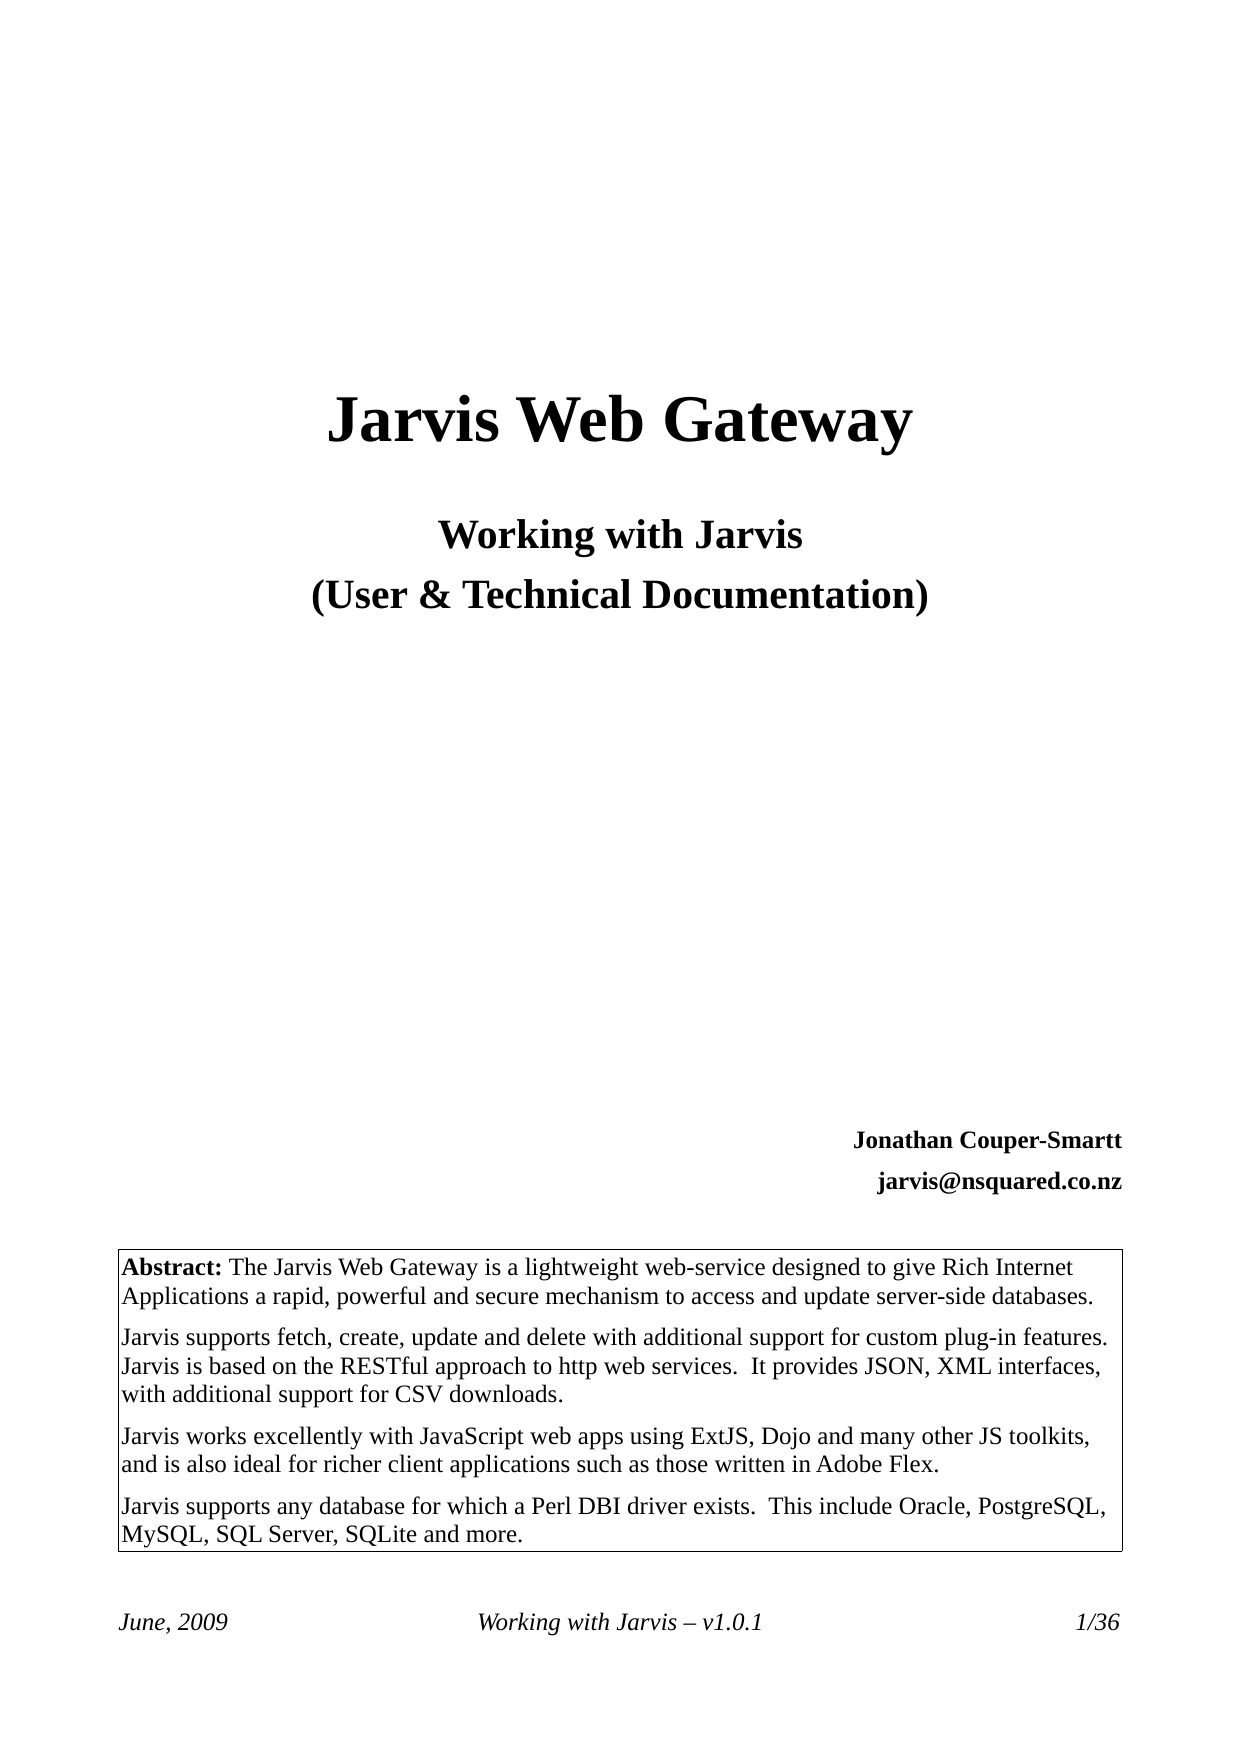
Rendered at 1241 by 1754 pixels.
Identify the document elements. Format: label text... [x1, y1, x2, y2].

text Working with Jarvis [118, 509, 1122, 557]
text Jarvis supports any database for which a Perl DBI driver exists. This include Oracle, PostgreSQL, MySQL, SQL Server, SQLite and more. [119, 1488, 1122, 1551]
text Jarvis supports fetch, create, update and delete with additional support for custom plug-in features. Jarvis is based on the RESTful approach to http web services. It provides JSON, XML interfaces, with additional support for CSV downloads. [119, 1319, 1122, 1408]
text Abstract: The Jarvis Web Gateway is a lightweight web-service designed to give Rich Internet Applications a rapid, powerful and secure mechanism to access and update server-side databases. [119, 1250, 1122, 1309]
text Jonathan Couper-Smartt [118, 1125, 1122, 1154]
text Jarvis Web Gateway [118, 379, 1122, 456]
text Jarvis works excellently with JavaScript web apps using ExtJS, Dojo and many other JS toolkits, and is also ideal for richer client applications such as those written in Adobe Flex. [119, 1418, 1122, 1478]
text jarvis@nsquared.co.nz [118, 1166, 1122, 1195]
text (User & Technical Documentation) [118, 570, 1122, 618]
